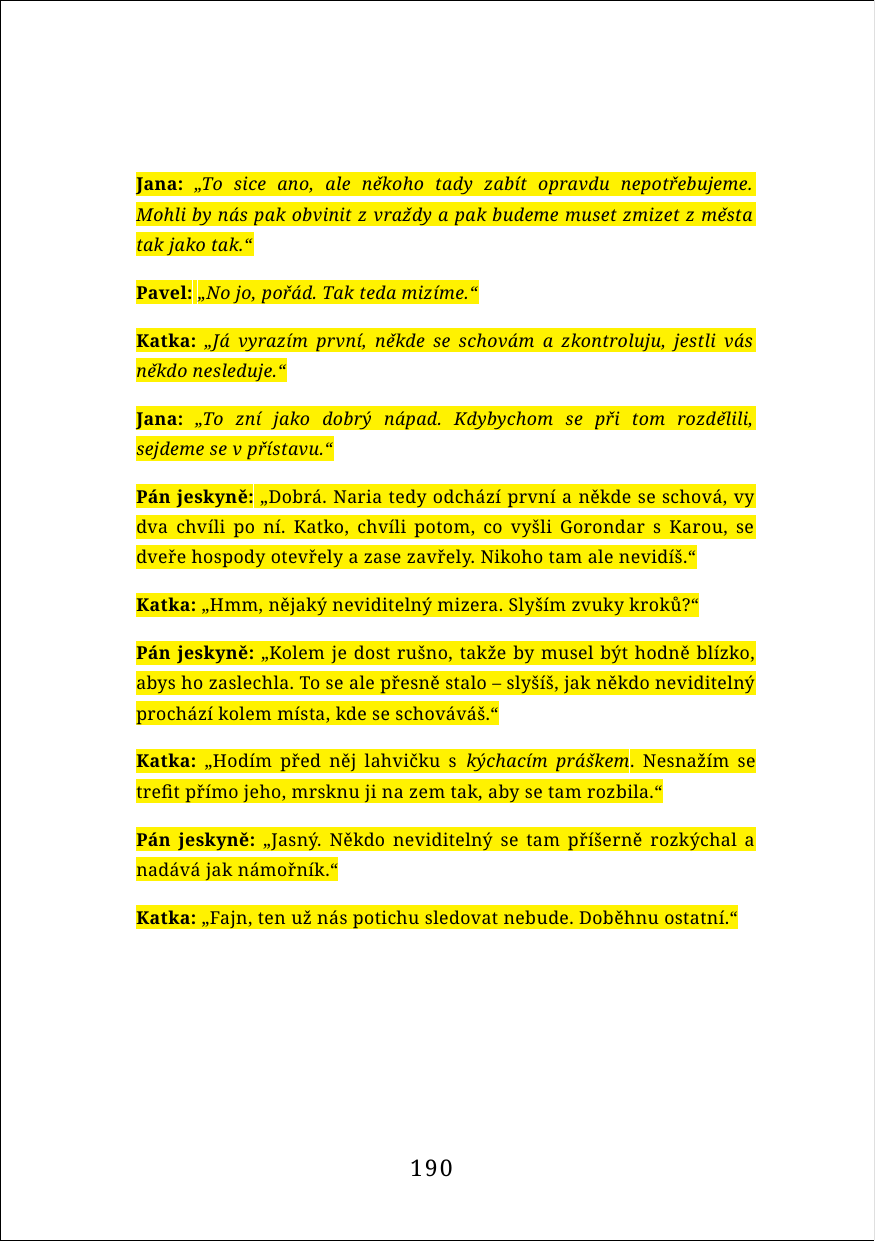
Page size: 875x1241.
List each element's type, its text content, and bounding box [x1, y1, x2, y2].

text Katka: „Já vyrazím první, někde se schovám a zkontroluju, jestli vás někdo nesleduje.“ [136, 328, 756, 382]
text Pán jeskyně: „Dobrá. Naria tedy odchází první a někde se schová, vy dva chvíli po ní. Katko, chvíli potom, co vyšli Gorondar s Karou, se dveře hospody otevřely a zase zavřely. Nikoho tam ale nevidíš.“ [136, 484, 756, 569]
text Katka: „Fajn, ten už nás potichu sledovat nebude. Doběhnu ostatní.“ [136, 905, 756, 929]
text Katka: „Hmm, nějaký neviditelný mizera. Slyším zvuky kroků?“ [136, 593, 756, 617]
text Pavel: „No jo, pořád. Tak teda mizíme.“ [136, 280, 756, 304]
text Jana: „To sice ano, ale někoho tady zabít opravdu nepotřebujeme. Mohli by nás pak obvinit z vraždy a pak budeme muset zmizet z města tak jako tak.“ [136, 172, 756, 256]
text Katka: „Hodím před něj lahvičku s kýchacím práškem. Nesnažím se trefit přímo jeho, mrsknu ji na zem tak, aby se tam rozbila.“ [136, 749, 756, 803]
text Pán jeskyně: „Kolem je dost rušno, takže by musel být hodně blízko, abys ho zaslechla. To se ale přesně stalo – slyšíš, jak někdo neviditelný prochází kolem místa, kde se schováváš.“ [136, 641, 756, 725]
text Pán jeskyně: „Jasný. Někdo neviditelný se tam příšerně rozkýchal a nadává jak námořník.“ [136, 827, 756, 881]
text Jana: „To zní jako dobrý nápad. Kdybychom se při tom rozdělili, sejdeme se v přístavu.“ [136, 406, 756, 461]
